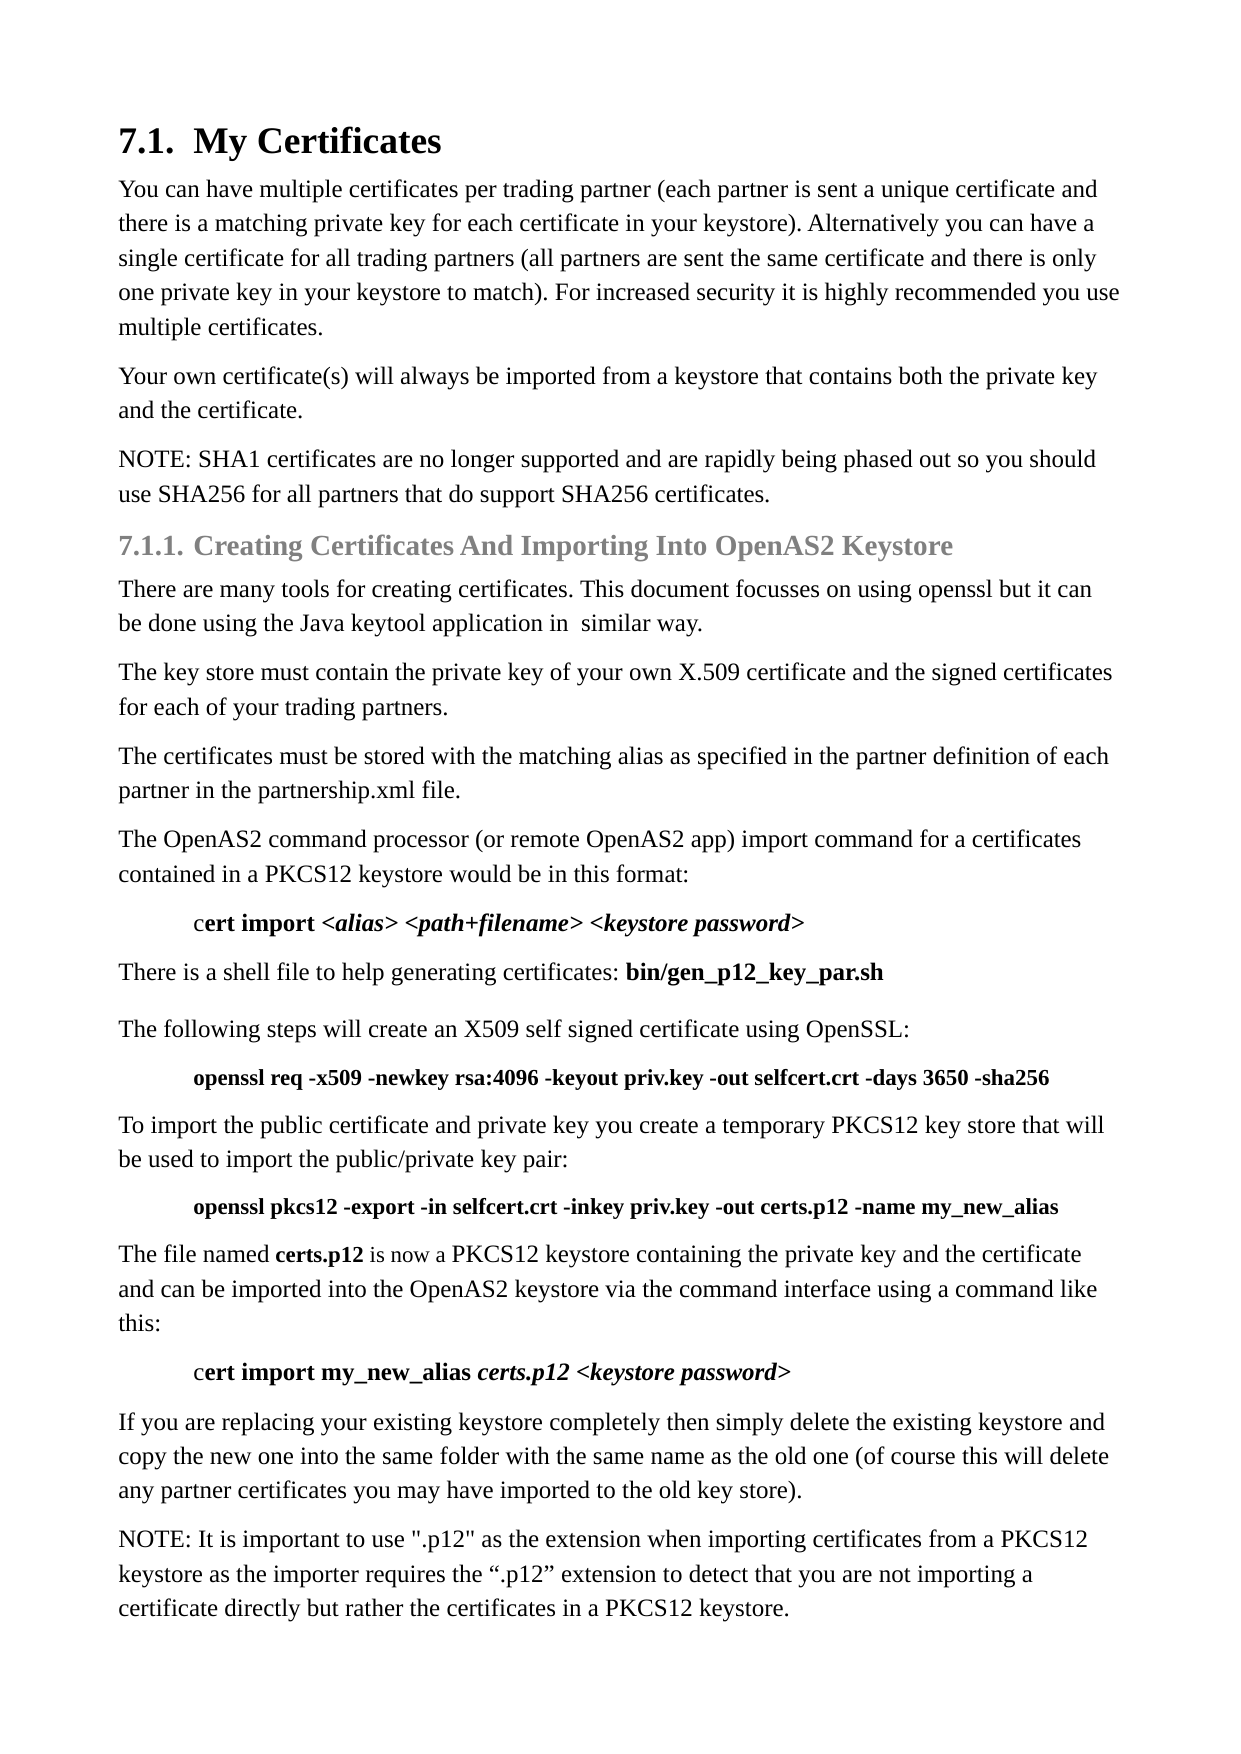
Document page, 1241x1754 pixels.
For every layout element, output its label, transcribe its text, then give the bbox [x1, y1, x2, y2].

text There is a shell file to help generating certificates: bin/gen_p12_key_par.sh [118, 957, 1122, 986]
text To import the public certificate and private key you create a temporary PKCS12 key store that will be used to import the public/private key pair: [118, 1110, 1122, 1173]
subtitle My Certificates [118, 118, 1122, 161]
text openssl pkcs12 -export -in selfcert.crt -inkey priv.key -out certs.p12 -name my_new_alias [193, 1193, 1122, 1220]
text Your own certificate(s) will always be imported from a keystore that contains both the private key and the certificate. [118, 361, 1122, 424]
text If you are replacing your existing keystore completely then simply delete the existing keystore and copy the new one into the same folder with the same name as the old one (of course this will delete any partner certificates you may have imported to the old key store). [118, 1407, 1122, 1504]
text openssl req -x509 -newkey rsa:4096 -keyout priv.key -out selfcert.crt -days 3650 -sha256 [193, 1064, 1122, 1090]
text The file named certs.p12 is now a PKCS12 keystore containing the private key and the certificate and can be imported into the OpenAS2 keystore via the command interface using a command like this: [118, 1239, 1122, 1337]
text There are many tools for creating certificates. This document focusses on using openssl but it can be done using the Java keytool application in similar way. [118, 574, 1122, 637]
text cert import <alias> <path+filename> <keystore password> [193, 908, 1122, 937]
subtitle Creating Certificates And Importing Into OpenAS2 Keystore [118, 528, 1122, 561]
text NOTE: SHA1 certificates are no longer supported and are rapidly being phased out so you should use SHA256 for all partners that do support SHA256 certificates. [118, 444, 1122, 507]
text The OpenAS2 command processor (or remote OpenAS2 app) import command for a certificates contained in a PKCS12 keystore would be in this format: [118, 824, 1122, 888]
text The certificates must be stored with the matching alias as specified in the partner definition of each partner in the partnership.xml file. [118, 741, 1122, 804]
text You can have multiple certificates per trading partner (each partner is sent a unique certificate and there is a matching private key for each certificate in your keystore). Alternatively you can have a single certificate for all trading partners (all partners are sent the same certificate and there is only one private key in your keystore to match). For increased security it is highly recommended you use multiple certificates. [118, 174, 1122, 340]
text NOTE: It is important to use ".p12" as the extension when importing certificates from a PKCS12 keystore as the importer requires the “.p12” extension to detect that you are not importing a certificate directly but rather the certificates in a PKCS12 keystore. [118, 1524, 1122, 1622]
text cert import my_new_alias certs.p12 <keystore password> [193, 1357, 1122, 1386]
text The key store must contain the private key of your own X.509 certificate and the signed certificates for each of your trading partners. [118, 657, 1122, 721]
text The following steps will create an X509 self signed certificate using OpenSSL: [118, 1014, 1122, 1043]
